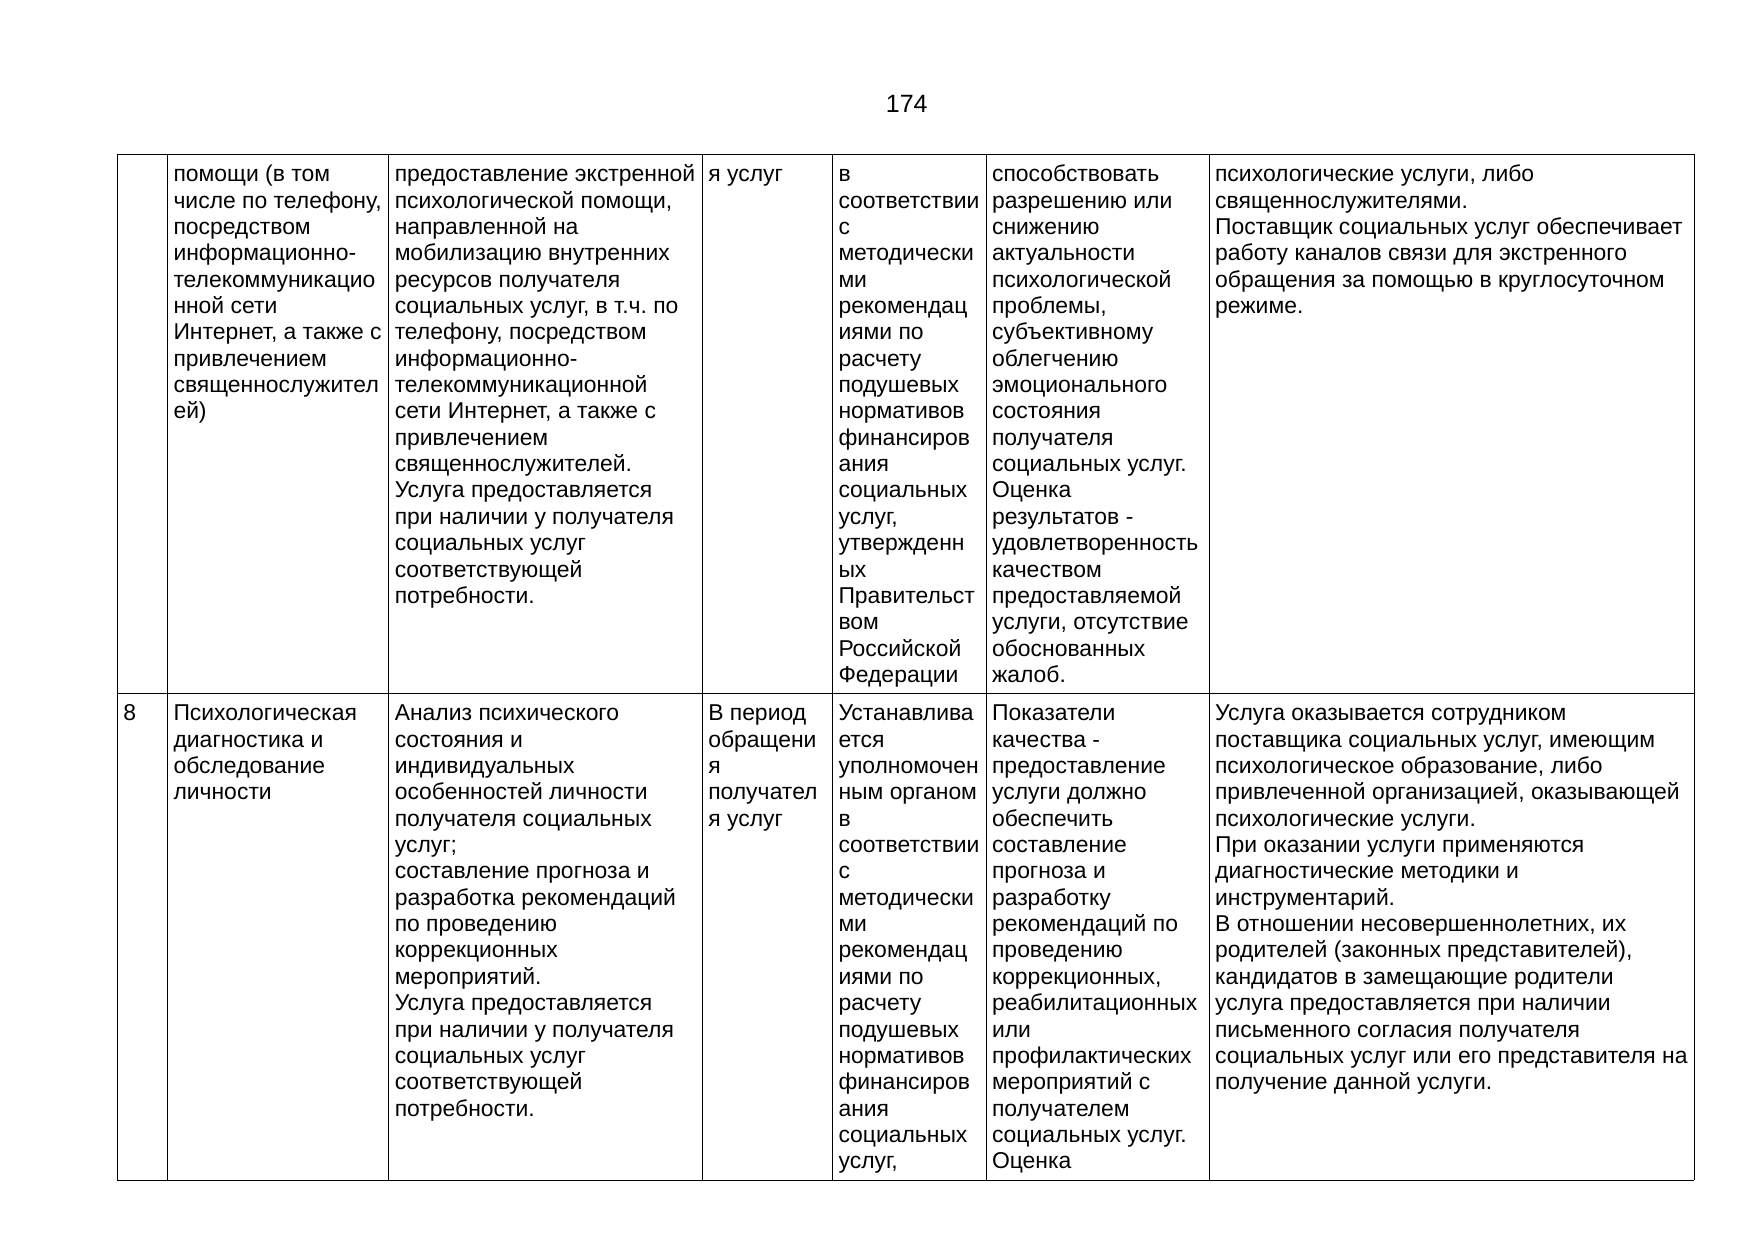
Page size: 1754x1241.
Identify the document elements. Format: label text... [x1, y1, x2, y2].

table_cell 8 [118, 694, 167, 1179]
table_cell предоставление экстренной психологической помощи, направленной на мобилизацию внутренних ресурсов получателя социальных услуг, в т.ч. по телефону, посредством информационно-телекоммуникационной сети Интернет, а также с привлечением священнослужителей. Услуга предоставляется при наличии у получателя социальных услуг соответствующей потребности. [389, 155, 702, 693]
table_cell я услуг [703, 155, 832, 693]
table_cell способствовать разрешению или снижению актуальности психологической проблемы, субъективному облегчению эмоционального состояния получателя социальных услуг. Оценка результатов - удовлетворенность качеством предоставляемой услуги, отсутствие обоснованных жалоб. [987, 155, 1209, 693]
table_cell Устанавливается уполномоченным органом в соответствии с методическими рекомендациями по расчету подушевых нормативов финансирования социальных услуг, [833, 694, 986, 1179]
table_cell Услуга оказывается сотрудником поставщика социальных услуг, имеющим психологическое образование, либо привлеченной организацией, оказывающей психологические услуги. При оказании услуги применяются диагностические методики и инструментарий. В отношении несовершеннолетних, их родителей (законных представителей), кандидатов в замещающие родители услуга предоставляется при наличии письменного согласия получателя социальных услуг или его представителя на получение данной услуги. [1210, 694, 1694, 1179]
table_cell [118, 155, 167, 693]
table_cell в соответствии с методическими рекомендациями по расчету подушевых нормативов финансирования социальных услуг, утвержденных Правительством Российской Федерации [833, 155, 986, 693]
table_cell помощи (в том числе по телефону, посредством информационно-телекоммуникационной сети Интернет, а также с привлечением священнослужителей) [168, 155, 388, 693]
table_cell Показатели качества - предоставление услуги должно обеспечить составление прогноза и разработку рекомендаций по проведению коррекционных, реабилитационных или профилактических мероприятий с получателем социальных услуг. Оценка [987, 694, 1209, 1179]
table_cell Анализ психического состояния и индивидуальных особенностей личности получателя социальных услуг; составление прогноза и разработка рекомендаций по проведению коррекционных мероприятий. Услуга предоставляется при наличии у получателя социальных услуг соответствующей потребности. [389, 694, 702, 1179]
table_cell психологические услуги, либо священнослужителями. Поставщик социальных услуг обеспечивает работу каналов связи для экстренного обращения за помощью в круглосуточном режиме. [1210, 155, 1694, 693]
table_cell Психологическая диагностика и обследование личности [168, 694, 388, 1179]
table_cell В период обращения получателя услуг [703, 694, 832, 1179]
